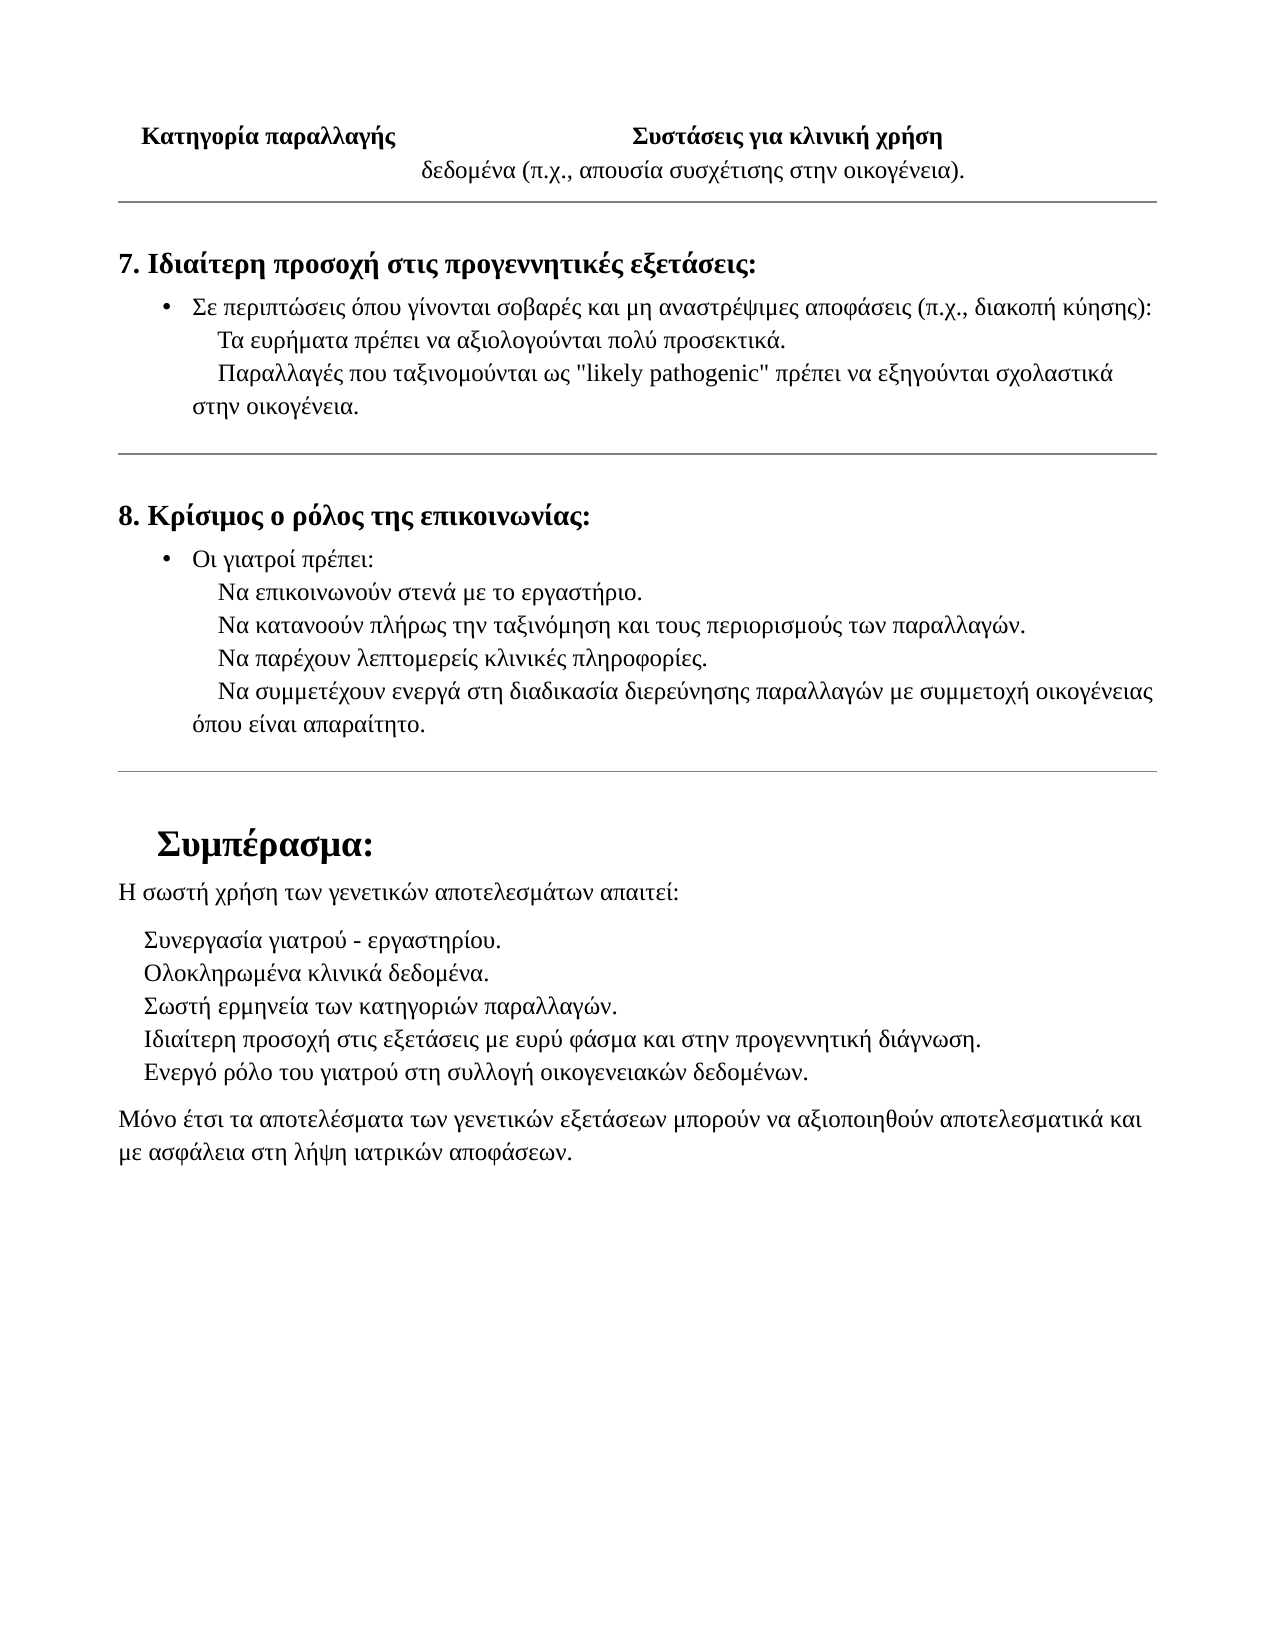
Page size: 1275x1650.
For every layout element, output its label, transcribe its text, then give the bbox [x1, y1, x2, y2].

table_cell [118, 153, 418, 187]
list Οι γιατροί πρέπει: ✅ Να επικοινωνούν στενά με το εργαστήριο. ✅ Να κατανοούν πλήρως την ταξινόμηση και τους περιορισμούς των παραλλαγών. ✅ Να παρέχουν λεπτομερείς κλινικές πληροφορίες. ✅ Να συμμετέχουν ενεργά στη διαδικασία διερεύνησης παραλλαγών με συμμετοχή οικογένειας όπου είναι απαραίτητο. [162, 544, 1157, 738]
list Σε περιπτώσεις όπου γίνονται σοβαρές και μη αναστρέψιμες αποφάσεις (π.χ., διακοπή κύησης): ✅ Τα ευρήματα πρέπει να αξιολογούνται πολύ προσεκτικά. ✅ Παραλλαγές που ταξινομούνται ως "likely pathogenic" πρέπει να εξηγούνται σχολαστικά στην οικογένεια. [162, 292, 1157, 420]
text ✅ Συνεργασία γιατρού - εργαστηρίου. ✅ Ολοκληρωμένα κλινικά δεδομένα. ✅ Σωστή ερμηνεία των κατηγοριών παραλλαγών. ✅ Ιδιαίτερη προσοχή στις εξετάσεις με ευρύ φάσμα και στην προγεννητική διάγνωση. ✅ Ενεργό ρόλο του γιατρού στη συλλογή οικογενειακών δεδομένων. [118, 925, 1157, 1086]
table_header Κατηγορία παραλλαγής [118, 118, 418, 153]
table_cell δεδομένα (π.χ., απουσία συσχέτισης στην οικογένεια). [418, 153, 1157, 187]
text Η σωστή χρήση των γενετικών αποτελεσμάτων απαιτεί: [118, 877, 1157, 906]
subtitle 7. Ιδιαίτερη προσοχή στις προγεννητικές εξετάσεις: [118, 246, 1157, 280]
table_header Συστάσεις για κλινική χρήση [418, 118, 1157, 153]
text Μόνο έτσι τα αποτελέσματα των γενετικών εξετάσεων μπορούν να αξιοποιηθούν αποτελεσματικά και με ασφάλεια στη λήψη ιατρικών αποφάσεων. [118, 1104, 1157, 1166]
subtitle 🎯 Συμπέρασμα: [118, 822, 1157, 865]
subtitle 8. Κρίσιμος ο ρόλος της επικοινωνίας: [118, 498, 1157, 531]
